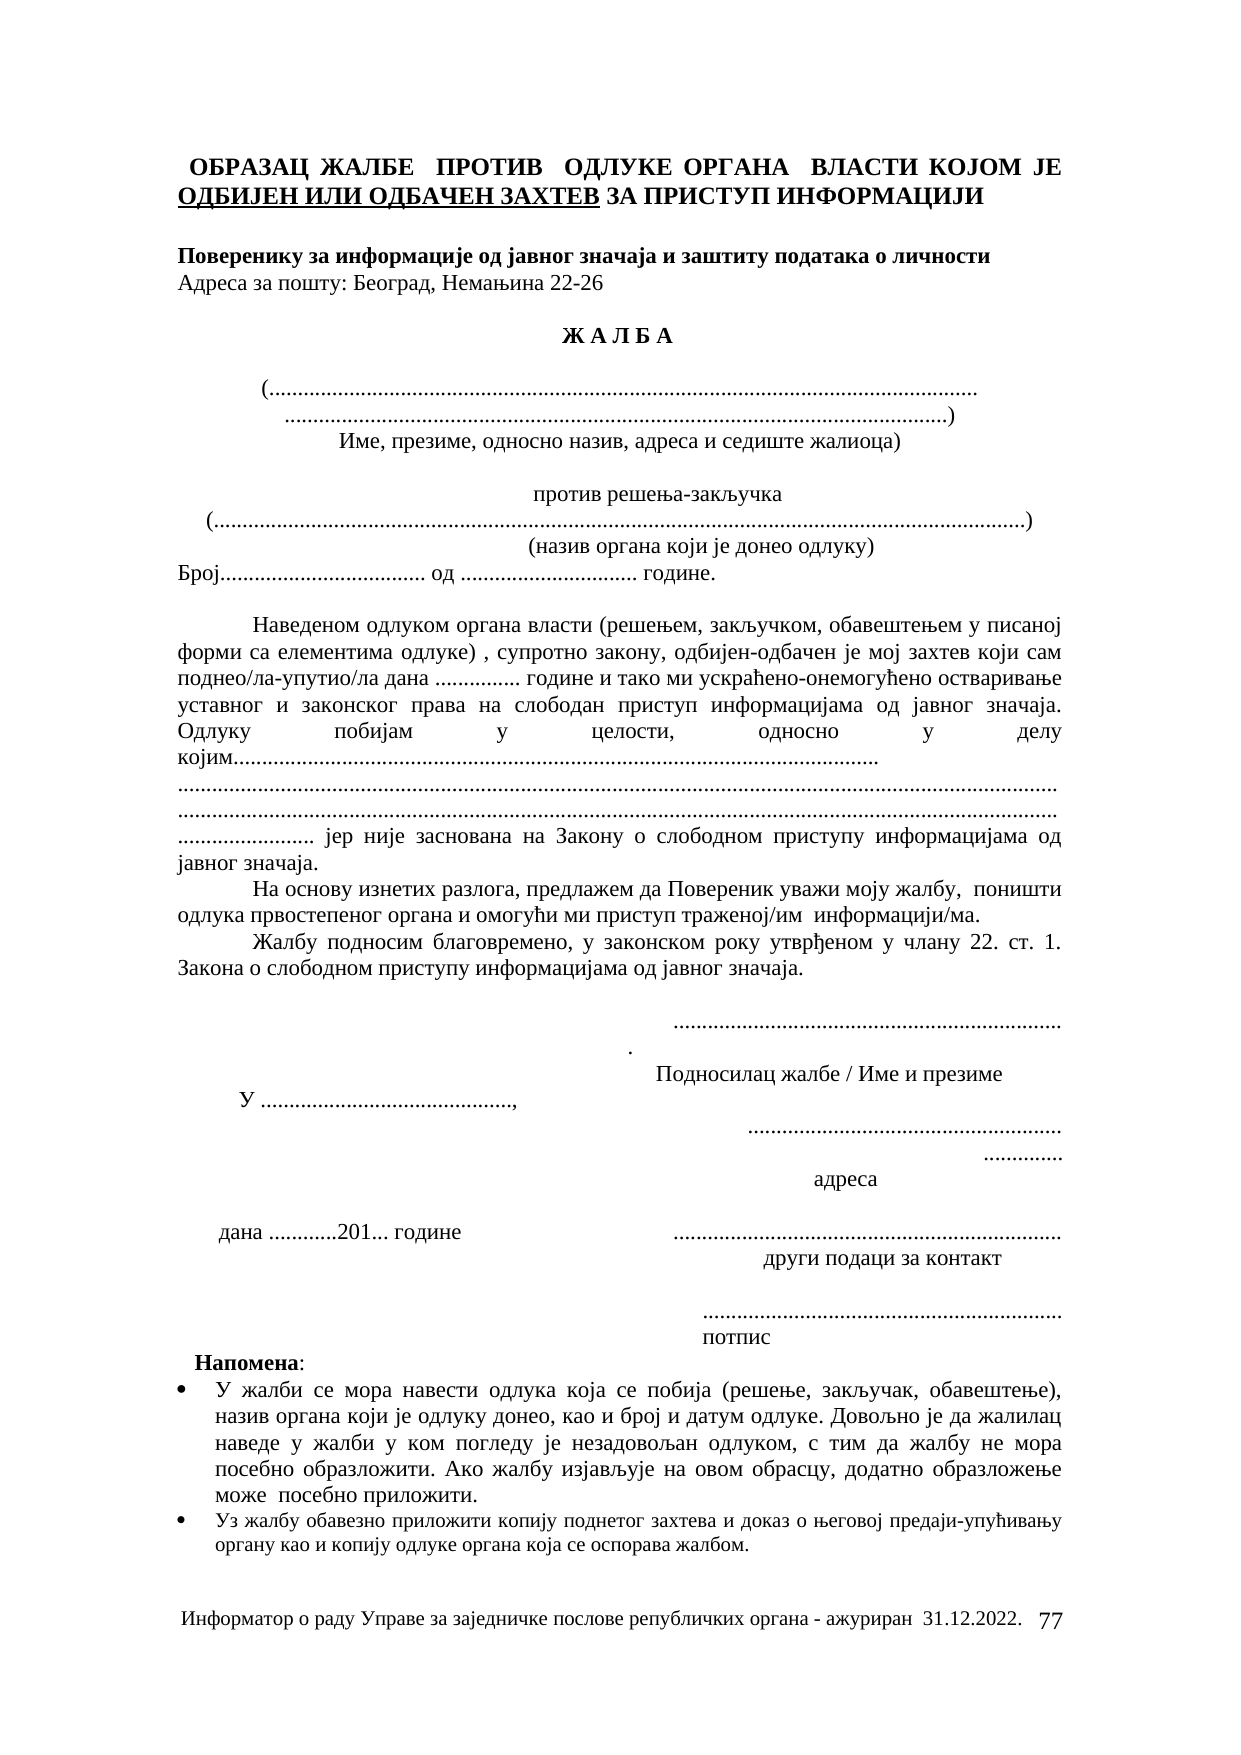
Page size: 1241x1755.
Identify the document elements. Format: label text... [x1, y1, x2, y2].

text Подносилац жалбе / Име и презиме [627, 1059, 1063, 1086]
text Број.................................... од ............................... године. [177, 559, 1063, 585]
text ............................................................... потпис [702, 1297, 1063, 1349]
text На основу изнетих разлога, предлажем да Повереник уважи моју жалбу, поништи одлука првостепеног органа и омогући ми приступ траженој/им информацији/ма. [177, 875, 1063, 928]
list Уз жалбу обавезно приложити копију поднетог захтева и доказ о његовој предаји-упућивању органу као и копију одлуке органа која се оспорава жалбом. [177, 1508, 1063, 1556]
text дана ............201... године .................................................................... [177, 1218, 1063, 1244]
text (назив органа који је донео одлуку) [177, 532, 1063, 559]
text (............................................................................................................................ [177, 374, 1063, 401]
text адреса [177, 1165, 1063, 1191]
text против решења-закључка (..............................................................................................................................................) [177, 480, 1063, 532]
text други подаци за контакт [702, 1244, 1063, 1270]
text Жалбу подносим благовремено, у законском року утврђеном у члану 22. ст. 1. Закона о слободном приступу информацијама од јавног значаја. [177, 928, 1063, 981]
text Поверенику за информације од јавног значаја и заштиту података о личности [177, 243, 1063, 269]
text ....................................................................................................................) [177, 401, 1063, 427]
text Адреса за пошту: Београд, Немањина 22-26 [177, 269, 1063, 295]
text ..................................................................... [627, 1007, 1063, 1059]
subtitle ОБРАЗАЦ ЖАЛБЕ ПРОТИВ ОДЛУКЕ ОРГАНА ВЛАСТИ КОЈОМ ЈЕ ОДБИЈЕН ИЛИ ОДБАЧЕН ЗАХТЕВ ЗА ПРИСТУП ИНФОРМАЦИЈИ [177, 148, 1063, 210]
text Напомена: [177, 1349, 1063, 1376]
text Ж А Л Б А [177, 322, 1063, 348]
text У ............................................, ..................................................................... [177, 1086, 1063, 1165]
list У жалби се мора навести одлука која се побија (решење, закључак, обавештење), назив органа који је одлуку донео, као и број и датум одлуке. Довољно је да жалилац наведе у жалби у ком погледу је незадовољан одлуком, с тим да жалбу не мора посебно образложити. Ако жалбу изјављује на овом обрасцу, додатно образложење може посебно приложити. [177, 1376, 1063, 1508]
text Наведеном одлуком органа власти (решењем, закључком, обавештењем у писаној форми са елементима одлуке) , супротно закону, одбијен-одбачен је мој захтев који сам поднео/ла-упутио/ла дана ............... године и тако ми ускраћено-онемогућено остваривање уставног и законског права на слободан приступ информацијама од јавног значаја. Oдлуку побијам у целости, односно у делу којим................................................................................................................. [177, 612, 1063, 770]
text ............................................................................................................................................................................................................................................................................................................................................ јер није заснована на Закону о слободном приступу информацијама од јавног значаја. [177, 770, 1063, 875]
text Име, презиме, односно назив, адреса и седиште жалиоца) [177, 427, 1063, 453]
